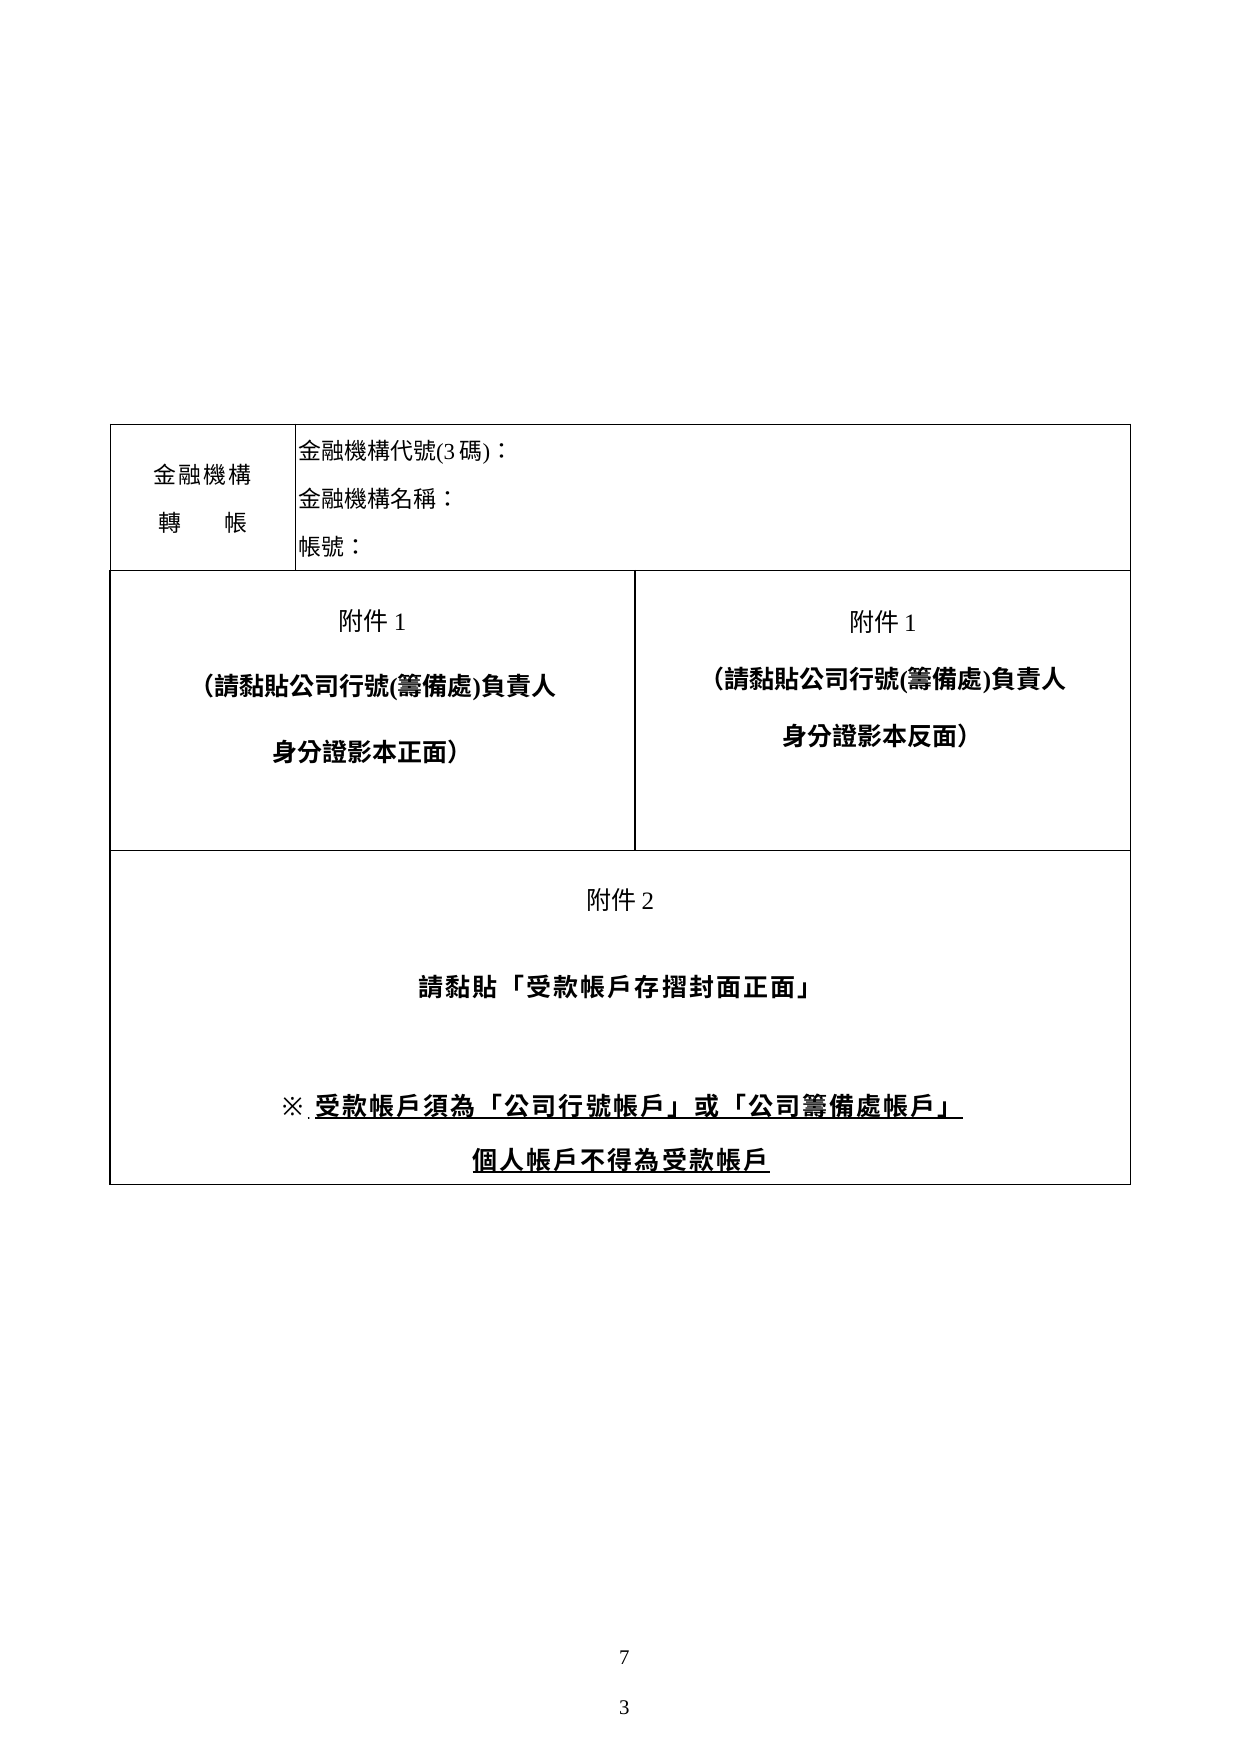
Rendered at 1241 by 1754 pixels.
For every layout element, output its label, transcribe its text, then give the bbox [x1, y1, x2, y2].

table_cell 附件1 （請黏貼公司行號(籌備處)負責人 身分證影本正面） [111, 571, 634, 850]
table_cell 附件2 請黏貼「受款帳戶存摺封面正面」 受款帳戶須為「公司行號帳戶」或「公司籌備處帳戶」 個人帳戶不得為受款帳戶 [111, 851, 1130, 1184]
table_cell 金融機構代號(3碼)： 金融機構名稱： 帳號： [296, 425, 1130, 570]
table_cell 附件1 （請黏貼公司行號(籌備處)負責人 身分證影本反面） [636, 571, 1130, 850]
table_cell 金融機構 轉 帳 [111, 425, 295, 570]
